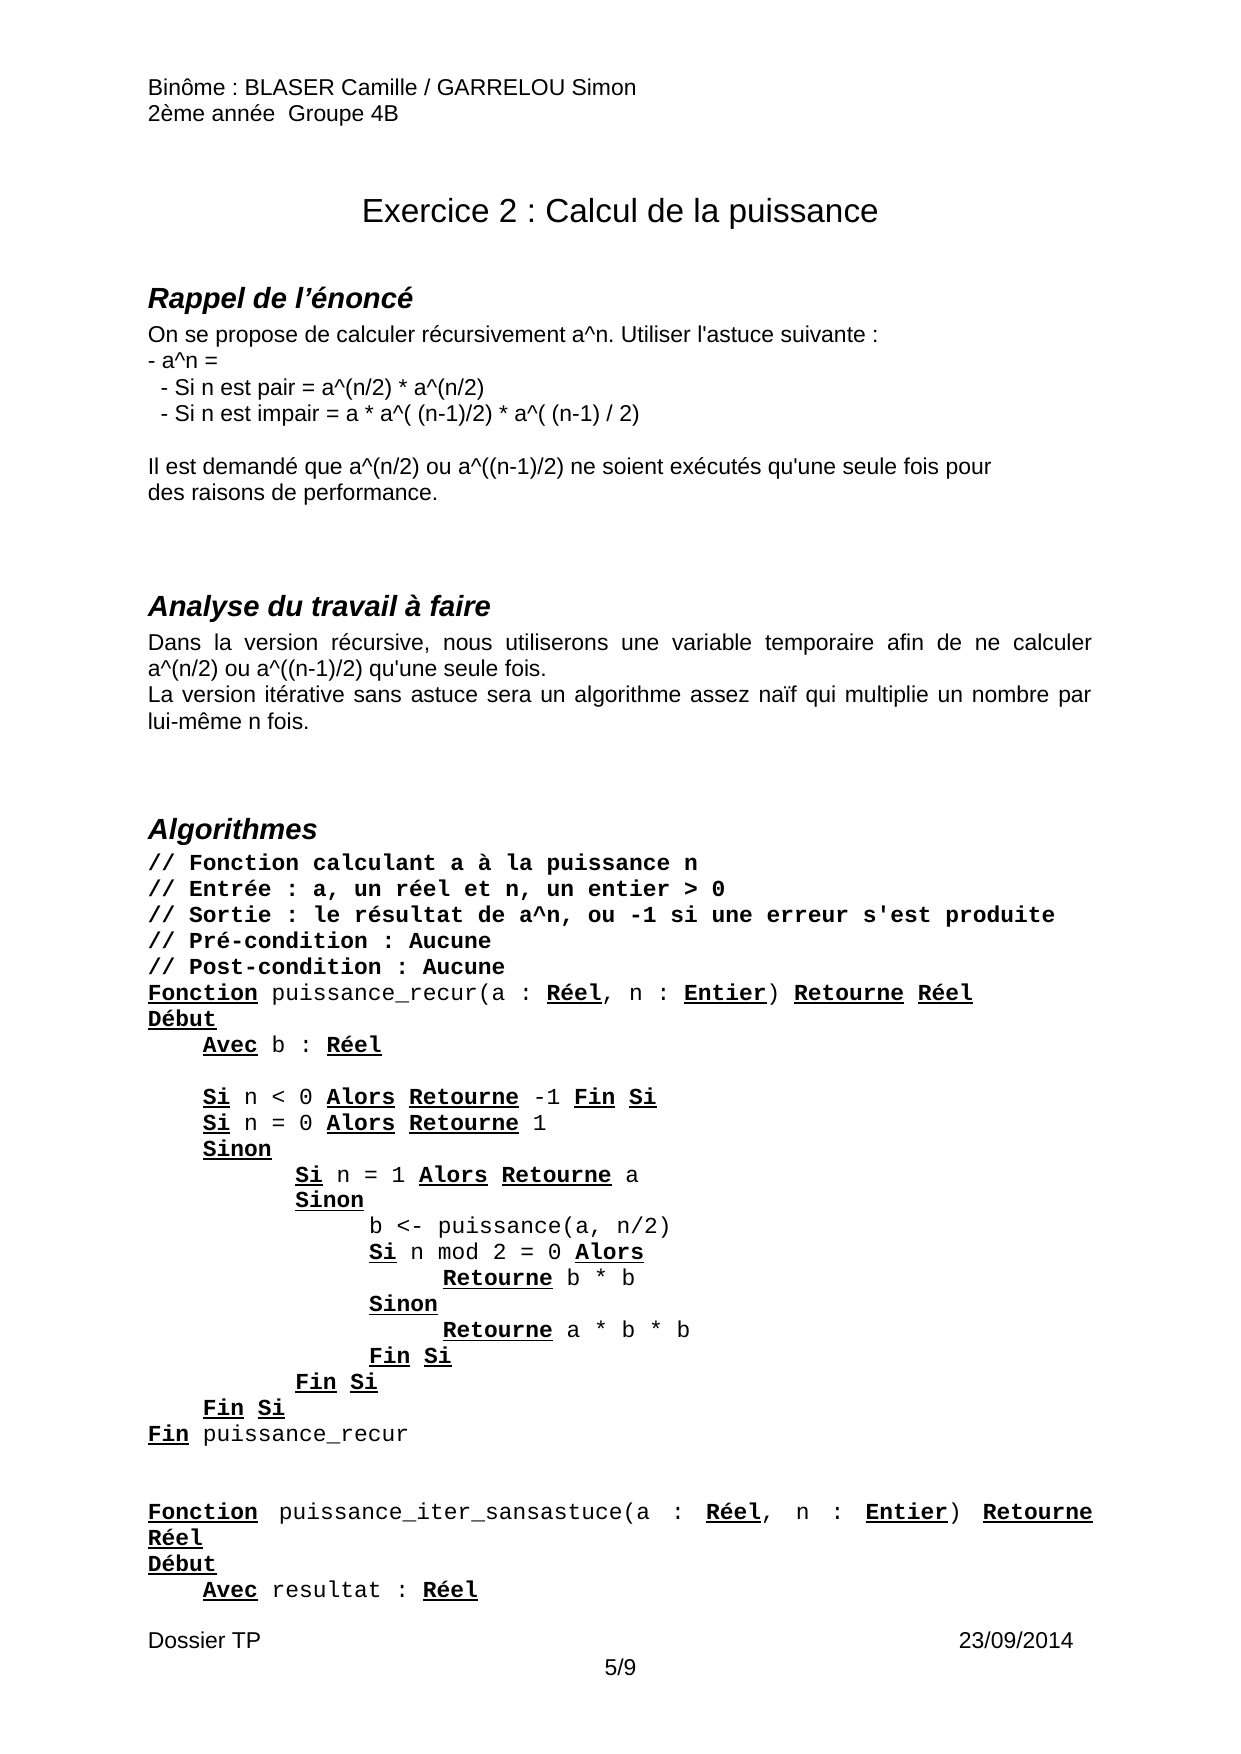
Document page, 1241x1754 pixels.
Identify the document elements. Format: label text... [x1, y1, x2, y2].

text Avec resultat : Réel [148, 1578, 1093, 1604]
text // Fonction calculant a à la puissance n [148, 852, 1093, 878]
text Retourne b * b [148, 1267, 1093, 1293]
text Fonction puissance_iter_sansastuce(a : Réel, n : Entier) Retourne Réel [148, 1500, 1093, 1552]
text Si n < 0 Alors Retourne -1 Fin Si [148, 1085, 1093, 1111]
text Fin Si [148, 1344, 1093, 1370]
text Si n = 1 Alors Retourne a [148, 1163, 1093, 1189]
text b <- puissance(a, n/2) [148, 1215, 1093, 1241]
text // Entrée : a, un réel et n, un entier > 0 [148, 878, 1093, 903]
text Sinon [148, 1189, 1093, 1215]
text Il est demandé que a^(n/2) ou a^((n-1)/2) ne soient exécutés qu'une seule fois pour [148, 453, 1093, 479]
text Début [148, 1552, 1093, 1578]
text // Post-condition : Aucune [148, 955, 1093, 981]
text Fin Si [148, 1396, 1093, 1422]
text Dans la version récursive, nous utiliserons une variable temporaire afin de ne calculer a^(n/2) ou a^((n-1)/2) qu'une seule fois. [148, 629, 1093, 681]
text // Pré-condition : Aucune [148, 929, 1093, 955]
text - a^n = [148, 347, 1093, 374]
text - Si n est pair = a^(n/2) * a^(n/2) [148, 374, 1093, 400]
text Retourne a * b * b [148, 1318, 1093, 1344]
text des raisons de performance. [148, 479, 1093, 505]
text Fin puissance_recur [148, 1422, 1093, 1448]
text Sinon [148, 1293, 1093, 1318]
text - Si n est impair = a * a^( (n-1)/2) * a^( (n-1) / 2) [148, 400, 1093, 426]
text // Sortie : le résultat de a^n, ou -1 si une erreur s'est produite [148, 903, 1093, 929]
subtitle Exercice 2 : Calcul de la puissance [148, 191, 1093, 230]
subtitle Algorithmes [148, 812, 1093, 845]
text Fonction puissance_recur(a : Réel, n : Entier) Retourne Réel [148, 981, 1093, 1007]
text La version itérative sans astuce sera un algorithme assez naïf qui multiplie un nombre par lui-même n fois. [148, 681, 1093, 734]
text On se propose de calculer récursivement a^n. Utiliser l'astuce suivante : [148, 321, 1093, 347]
text Si n mod 2 = 0 Alors [148, 1241, 1093, 1267]
text Fin Si [148, 1370, 1093, 1396]
text Avec b : Réel [148, 1033, 1093, 1059]
text Sinon [148, 1137, 1093, 1163]
text Début [148, 1007, 1093, 1033]
text Si n = 0 Alors Retourne 1 [148, 1111, 1093, 1137]
subtitle Rappel de l’énoncé [148, 281, 1093, 315]
subtitle Analyse du travail à faire [148, 589, 1093, 622]
